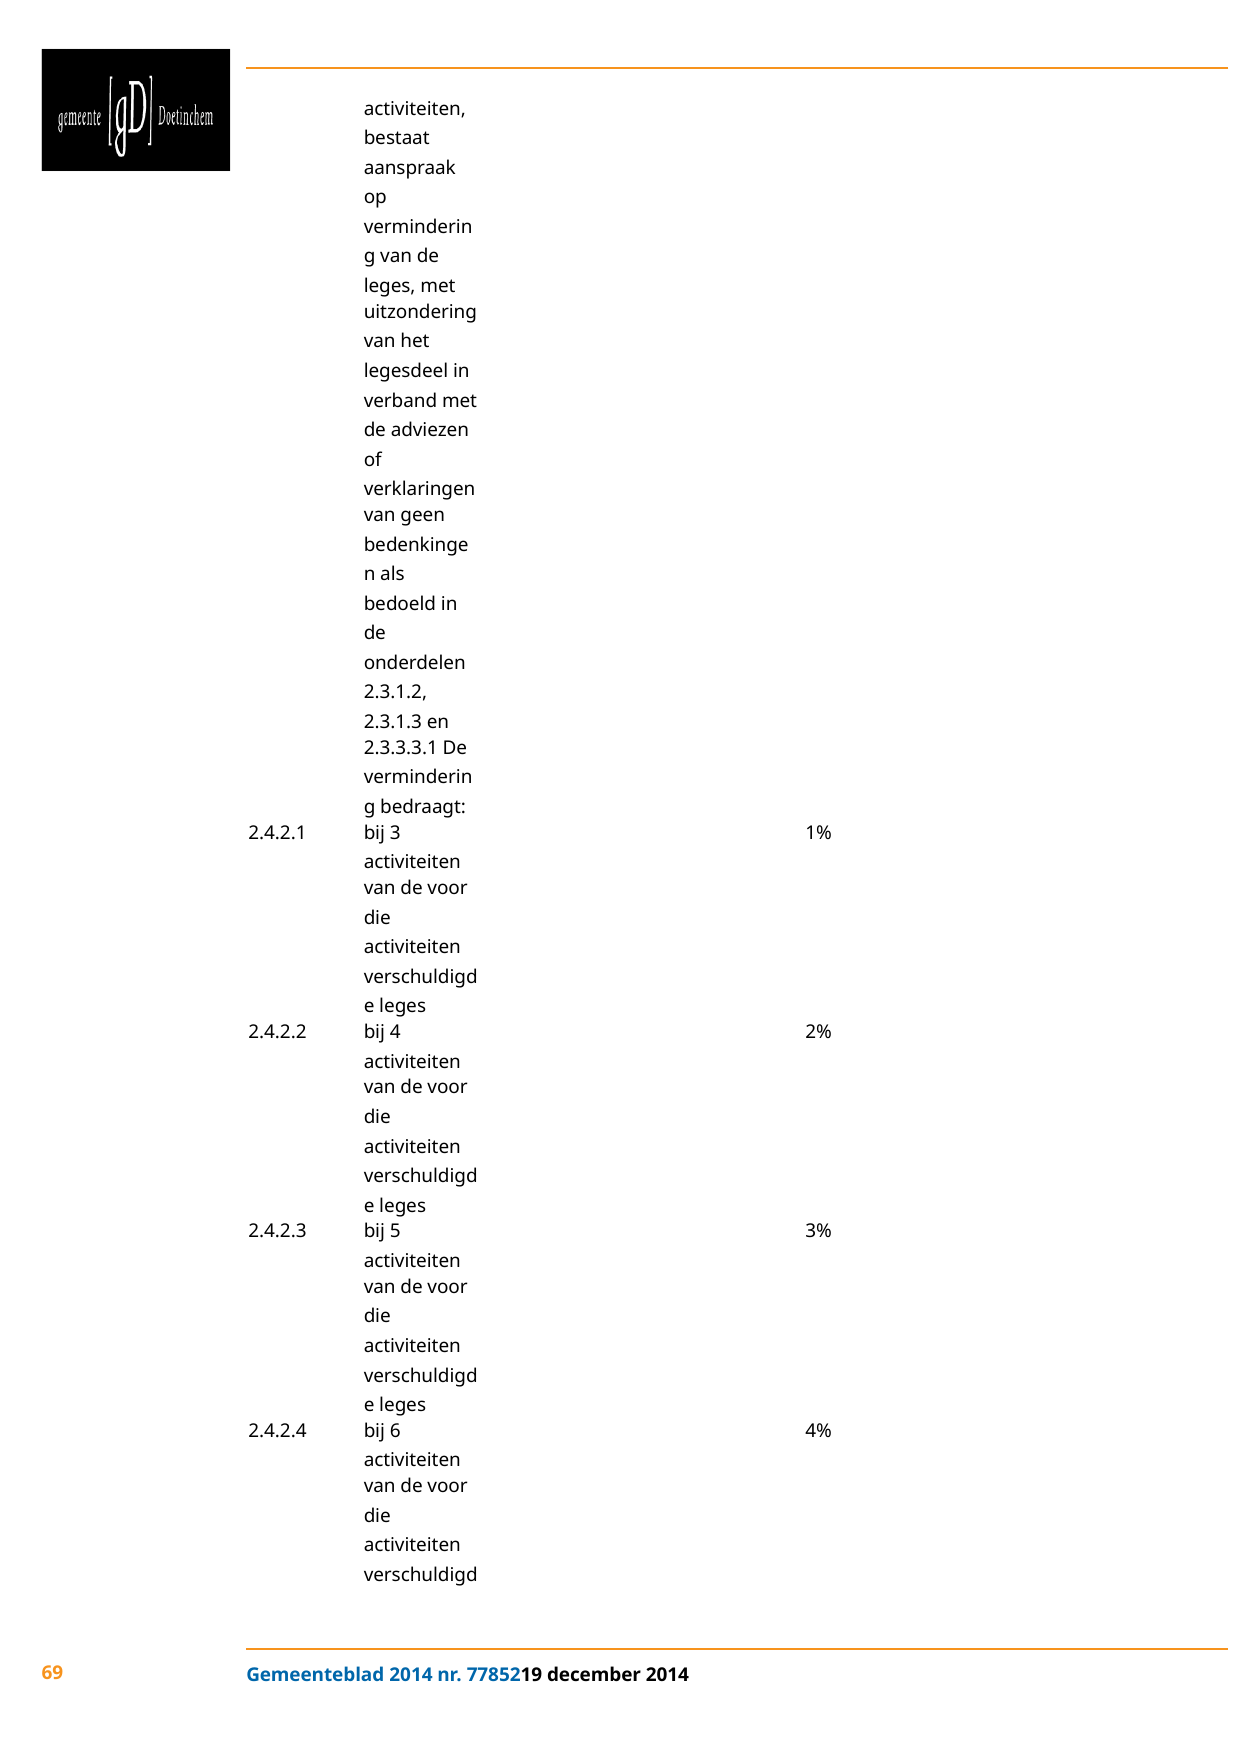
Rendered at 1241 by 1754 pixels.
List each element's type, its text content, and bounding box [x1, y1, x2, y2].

table_cell van de voor die activiteiten verschuldigde leges [364, 874, 479, 1018]
table_cell [690, 1074, 805, 1218]
table_cell [690, 874, 805, 1018]
table_cell [248, 95, 363, 298]
table_cell 3% [805, 1218, 921, 1273]
picture [41, 47, 231, 172]
table_cell [805, 1273, 921, 1417]
table_cell 1% [805, 819, 921, 874]
table_cell [479, 1018, 690, 1074]
table_cell [921, 1018, 1036, 1074]
table_cell [805, 734, 921, 819]
table_cell [921, 734, 1036, 819]
table_cell [805, 298, 921, 501]
table_cell [479, 874, 690, 1018]
table_cell [805, 1473, 921, 1587]
table_cell [921, 1417, 1036, 1472]
table_cell [479, 95, 690, 298]
table_cell [248, 501, 363, 734]
table_cell 2.4.2.2 [248, 1018, 363, 1074]
table_cell 2.4.2.3 [248, 1218, 363, 1273]
table_cell [690, 95, 805, 298]
table_cell bij 6 activiteiten [364, 1417, 479, 1472]
table_cell [690, 298, 805, 501]
table_cell [921, 874, 1036, 1018]
table_cell van geen bedenkingen als bedoeld in de onderdelen 2.3.1.2, 2.3.1.3 en [364, 501, 479, 734]
table_cell [805, 874, 921, 1018]
table_cell [690, 1218, 805, 1273]
table_cell [479, 1074, 690, 1218]
table_cell [479, 1218, 690, 1273]
table_cell [248, 1074, 363, 1218]
table_cell [690, 1273, 805, 1417]
table_cell [479, 819, 690, 874]
table_cell 2% [805, 1018, 921, 1074]
table_cell activiteiten, bestaat aanspraak op vermindering van de leges, met [364, 95, 479, 298]
table_cell [690, 819, 805, 874]
table_cell van de voor die activiteiten verschuldigde leges [364, 1273, 479, 1417]
table_cell [690, 1473, 805, 1587]
table_cell [921, 1273, 1036, 1417]
table_cell [479, 1473, 690, 1587]
table_cell bij 4 activiteiten [364, 1018, 479, 1074]
table_cell 2.3.3.3.1 De vermindering bedraagt: [364, 734, 479, 819]
table_cell [479, 1273, 690, 1417]
table_cell [248, 1273, 363, 1417]
table_cell [690, 501, 805, 734]
table_cell [690, 734, 805, 819]
table_cell [248, 874, 363, 1018]
table_cell 2.4.2.4 [248, 1417, 363, 1472]
table_cell [248, 298, 363, 501]
table_cell bij 3 activiteiten [364, 819, 479, 874]
table_cell van de voor die activiteiten verschuldigde leges [364, 1074, 479, 1218]
table_cell [805, 1074, 921, 1218]
table_cell [479, 1417, 690, 1472]
table_cell uitzondering van het legesdeel in verband met de adviezen of verklaringen [364, 298, 479, 501]
table_cell [690, 1018, 805, 1074]
table_cell [921, 1218, 1036, 1273]
table_cell [248, 734, 363, 819]
table_cell [921, 1074, 1036, 1218]
table_cell 4% [805, 1417, 921, 1472]
table_cell [479, 501, 690, 734]
table_cell [921, 1473, 1036, 1587]
table_cell [921, 819, 1036, 874]
table_cell [479, 734, 690, 819]
table_cell 2.4.2.1 [248, 819, 363, 874]
table_cell [690, 1417, 805, 1472]
table_cell [248, 1473, 363, 1587]
table_cell [805, 501, 921, 734]
table_cell [479, 298, 690, 501]
table_cell van de voor die activiteiten verschuldigd [364, 1473, 479, 1587]
table_cell bij 5 activiteiten [364, 1218, 479, 1273]
